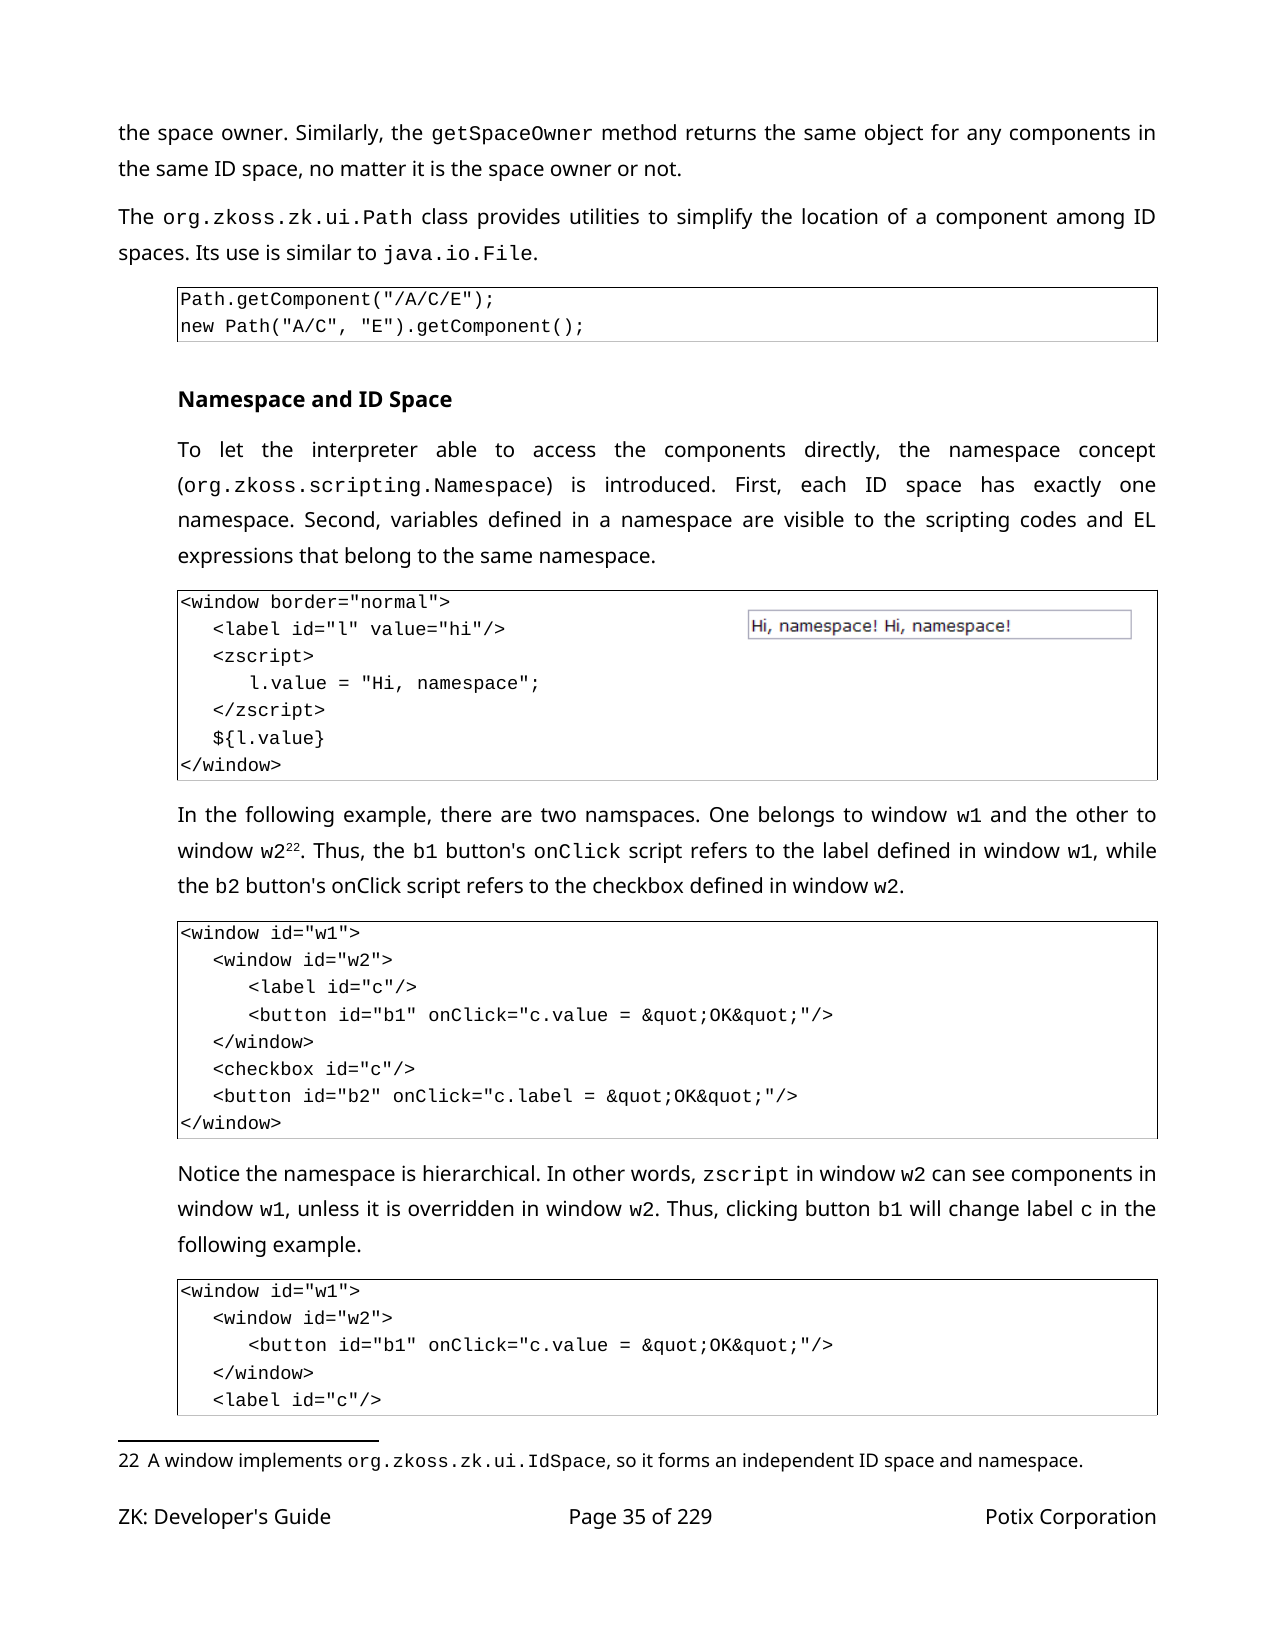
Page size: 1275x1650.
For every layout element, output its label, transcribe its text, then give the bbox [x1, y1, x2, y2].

text </window> [178, 1111, 1157, 1138]
text <window id="w1"> [178, 1280, 1157, 1303]
text <button id="b1" onClick="c.value = &quot;OK&quot;"/> [178, 1002, 1157, 1027]
text </window> [178, 1029, 1157, 1054]
text <button id="b1" onClick="c.value = &quot;OK&quot;"/> [178, 1333, 1157, 1358]
text <checkbox id="c"/> [178, 1057, 1157, 1081]
text ${l.value} [178, 726, 1157, 750]
text <window id="w2"> [178, 948, 1157, 972]
text </window> [178, 1361, 1157, 1385]
text <zscript> [178, 644, 1157, 668]
text To let the interpreter able to access the components directly, the namespace concept (org.zkoss.scripting.Namespace) is introduced. First, each ID space has exactly one namespace. Second, variables defined in a namespace are visible to the scripting codes and EL expressions that belong to the same namespace. [177, 435, 1157, 569]
text Notice the namespace is hierarchical. In other words, zscript in window w2 can see components in window w1, unless it is overridden in window w2. Thus, clicking button b1 will change label c in the following example. [177, 1159, 1157, 1258]
text <button id="b2" onClick="c.label = &quot;OK&quot;"/> [178, 1084, 1157, 1108]
text A window implements org.zkoss.zk.ui.IdSpace, so it forms an independent ID space and namespace. [118, 1447, 1157, 1473]
text <label id="l" value="hi"/> [178, 617, 743, 641]
picture [743, 606, 1137, 642]
text </window> [178, 753, 1157, 780]
text <label id="c"/> [178, 1388, 1157, 1415]
text </zscript> [178, 698, 1157, 723]
text Path.getComponent("/A/C/E"); [178, 288, 1157, 311]
text the space owner. Similarly, the getSpaceOwner method returns the same object for any components in the same ID space, no matter it is the space owner or not. [118, 118, 1157, 182]
subtitle Namespace and ID Space [177, 384, 1157, 414]
text l.value = "Hi, namespace"; [178, 671, 1157, 695]
text new Path("A/C", "E").getComponent(); [178, 314, 1157, 341]
text The org.zkoss.zk.ui.Path class provides utilities to simplify the location of a component among ID spaces. Its use is similar to java.io.File. [118, 202, 1157, 267]
text <label id="c"/> [178, 975, 1157, 999]
text <window id="w2"> [178, 1306, 1157, 1330]
text In the following example, there are two namspaces. One belongs to window w1 and the other to window w2. Thus, the b1 button's onClick script refers to the label defined in window w1, while the b2 button's onClick script refers to the checkbox defined in window w2. [177, 801, 1157, 900]
text <window border="normal"> [178, 591, 1157, 614]
text <window id="w1"> [178, 922, 1157, 945]
